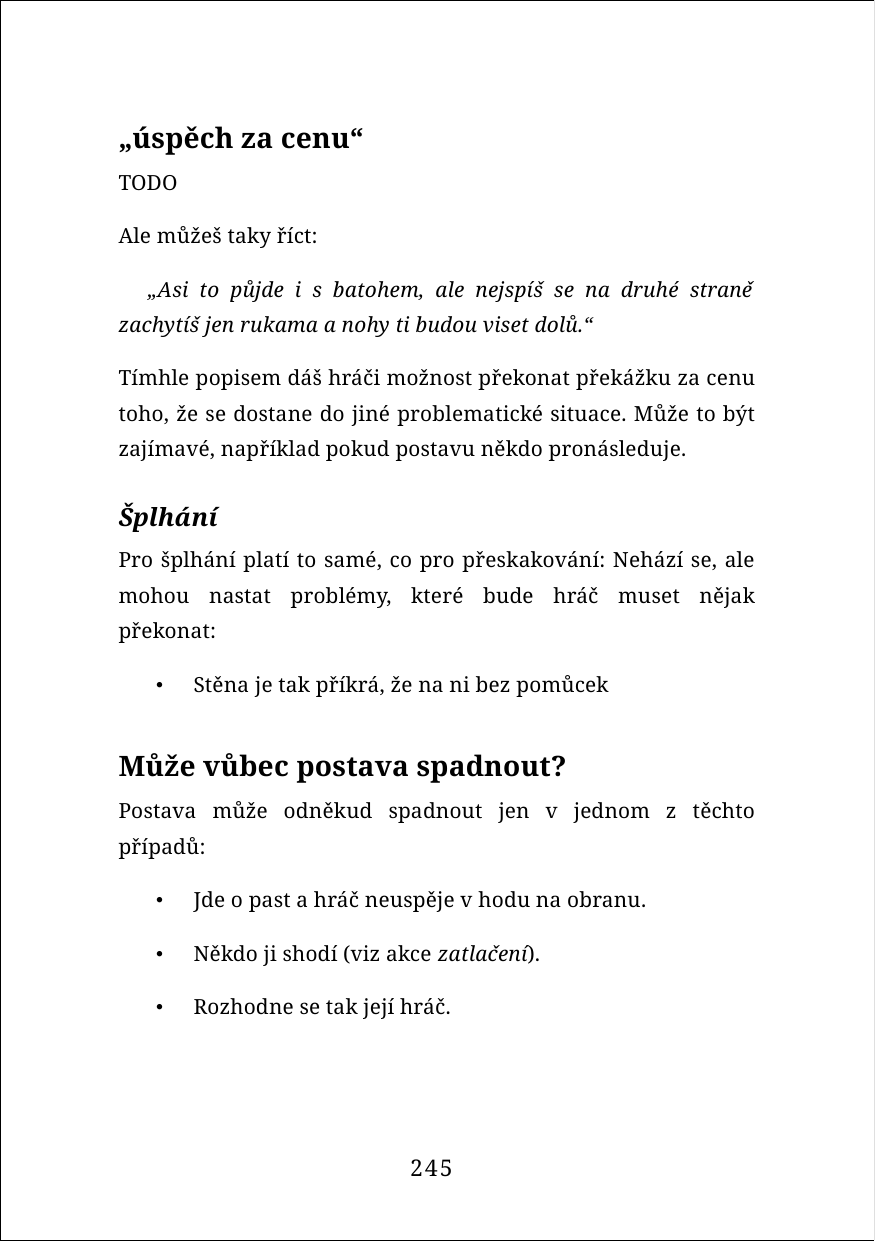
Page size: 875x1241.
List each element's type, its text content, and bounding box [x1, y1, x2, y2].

text TODO [118, 168, 756, 197]
subtitle „úspěch za cenu“ [118, 118, 756, 157]
text „Asi to půjde i s batohem, ale nejspíš se na druhé straně zachytíš jen rukama a nohy ti budou viset dolů.“ [118, 275, 756, 339]
list Někdo ji shodí (viz akce zatlačení). [156, 939, 756, 967]
list Rozhodne se tak její hráč. [156, 992, 756, 1020]
text Ale můžeš taky říct: [118, 222, 756, 250]
text Tímhle popisem dáš hráči možnost překonat překážku za cenu toho, že se dostane do jiné problematické situace. Může to být zajímavé, například pokud postavu někdo pronásleduje. [118, 363, 756, 463]
subtitle Může vůbec postava spadnout? [118, 747, 756, 785]
list Stěna je tak příkrá, že na ni bez pomůcek [156, 670, 756, 698]
list Jde o past a hráč neuspěje v hodu na obranu. [156, 885, 756, 914]
text Pro šplhání platí to samé, co pro přeskakování: Nehází se, ale mohou nastat problémy, které bude hráč muset nějak překonat: [118, 545, 756, 645]
subtitle Šplhání [118, 499, 756, 534]
text Postava může odněkud spadnout jen v jednom z těchto případů: [118, 797, 756, 861]
